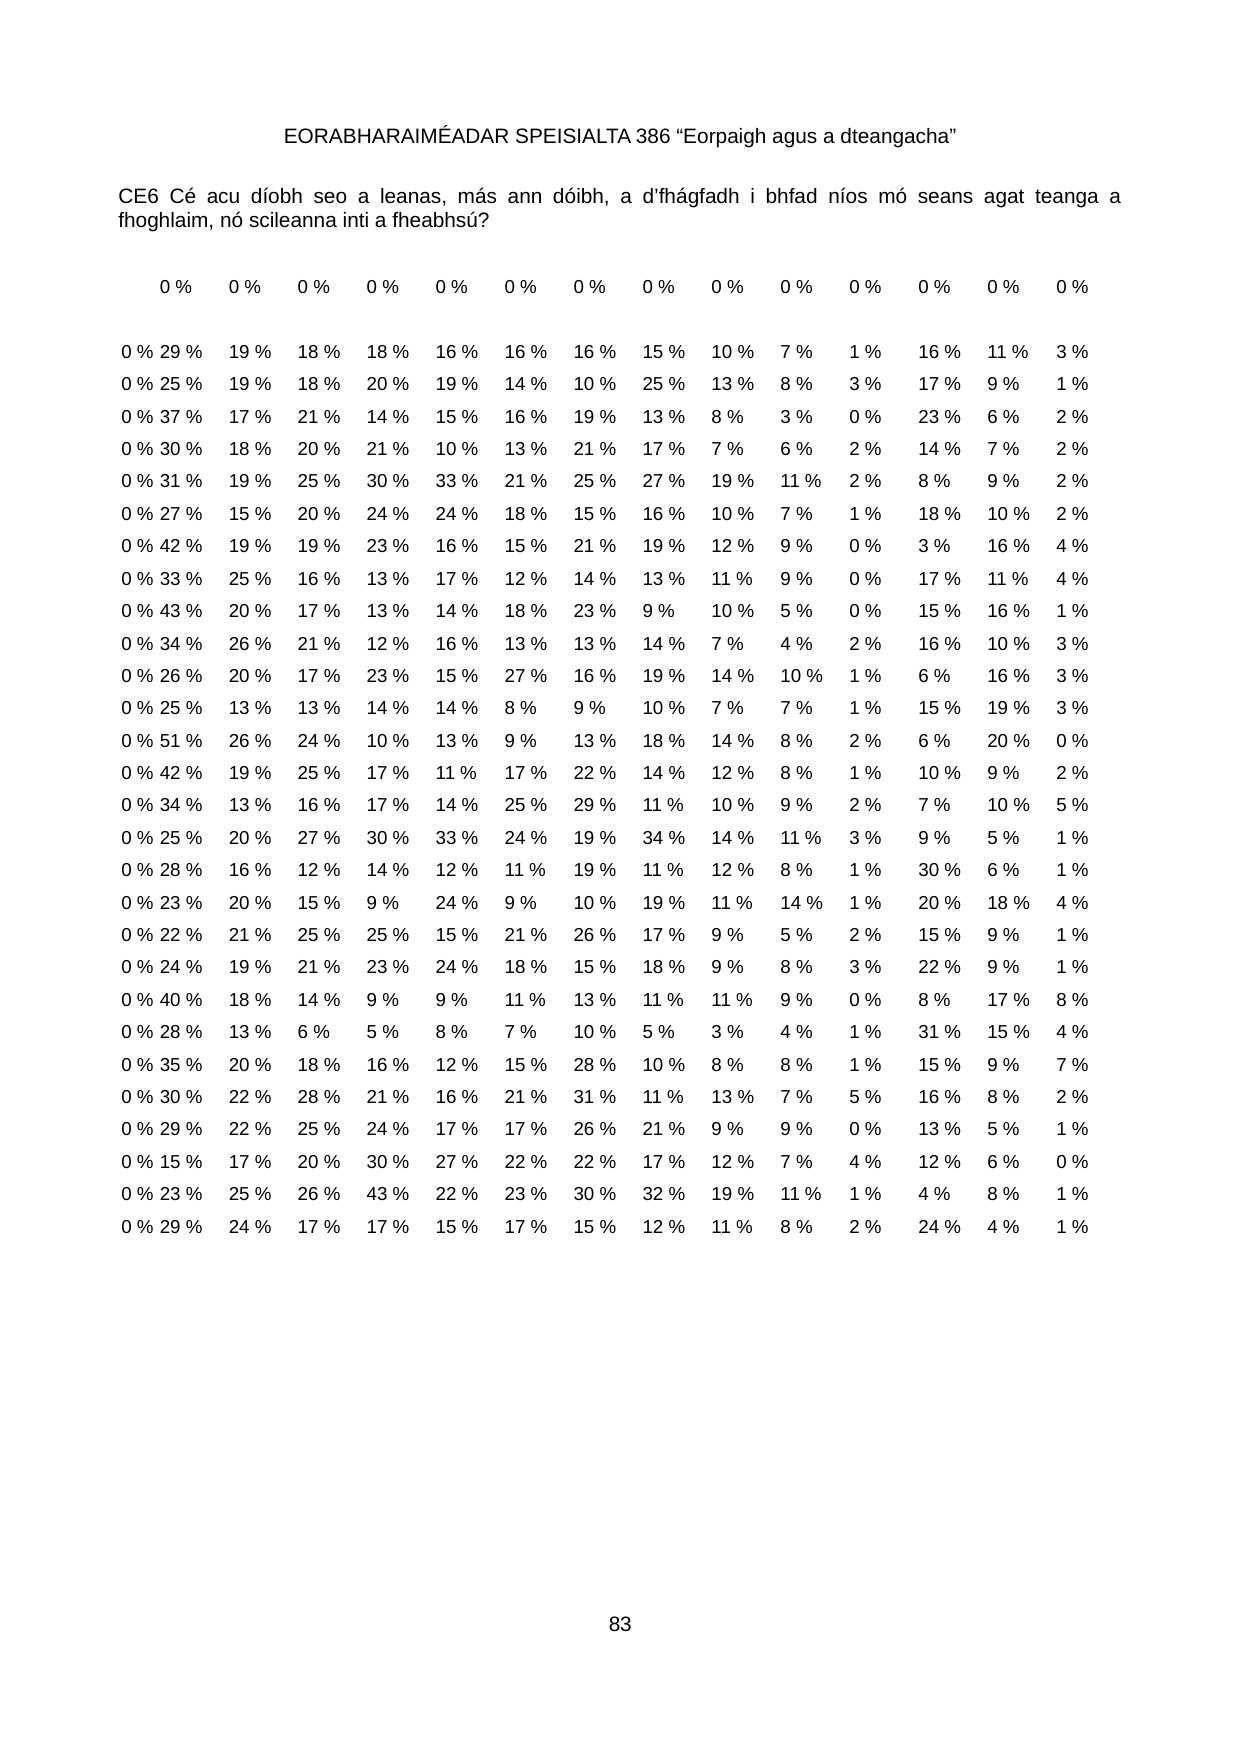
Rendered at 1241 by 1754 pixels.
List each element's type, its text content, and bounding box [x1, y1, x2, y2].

table_cell 0 % [846, 1113, 915, 1145]
table_cell 2 % [846, 1210, 915, 1242]
table_cell 15 % [226, 497, 294, 530]
table_cell 25 % [226, 562, 294, 594]
table_cell 18 % [915, 497, 984, 530]
table_header 0 % [915, 237, 984, 335]
table_cell 21 % [364, 1080, 432, 1113]
table_cell 13 % [295, 692, 363, 724]
table_cell 16 % [226, 854, 294, 886]
table_cell 17 % [501, 756, 570, 789]
table_cell 2 % [846, 724, 915, 756]
table_cell 11 % [984, 335, 1053, 368]
table_cell 18 % [295, 1048, 363, 1080]
table_cell 16 % [295, 562, 363, 594]
table_cell 0 % [118, 497, 157, 530]
table_cell 9 % [570, 692, 639, 724]
table_cell 21 % [639, 1113, 708, 1145]
table_cell 25 % [157, 692, 226, 724]
table_cell 12 % [708, 530, 777, 562]
table_cell 31 % [915, 1016, 984, 1048]
table_header 0 % [708, 237, 777, 335]
table_header 0 % [295, 237, 363, 335]
table_cell 10 % [777, 659, 846, 692]
table_cell 25 % [501, 789, 570, 821]
table_cell 15 % [501, 530, 570, 562]
table_cell 1 % [846, 659, 915, 692]
table_cell 20 % [226, 1048, 294, 1080]
table_cell 4 % [846, 1145, 915, 1178]
table_cell 25 % [295, 1113, 363, 1145]
table_cell 3 % [915, 530, 984, 562]
table_cell 17 % [295, 659, 363, 692]
table_cell 0 % [118, 400, 157, 432]
table_cell 5 % [984, 821, 1053, 854]
table_cell 23 % [501, 1178, 570, 1210]
table_cell 4 % [1053, 886, 1122, 918]
table_cell 6 % [984, 1145, 1053, 1178]
table_cell 25 % [570, 465, 639, 497]
table_cell 12 % [915, 1145, 984, 1178]
table_cell 12 % [708, 1145, 777, 1178]
table_cell 30 % [364, 821, 432, 854]
table_cell 14 % [433, 692, 501, 724]
table_cell 11 % [708, 886, 777, 918]
table_cell 17 % [295, 1210, 363, 1242]
table_cell 24 % [226, 1210, 294, 1242]
table_cell 5 % [777, 919, 846, 951]
table_cell 43 % [157, 595, 226, 627]
table_cell 18 % [501, 595, 570, 627]
table_cell 15 % [915, 919, 984, 951]
table_cell 19 % [570, 854, 639, 886]
table_cell 18 % [501, 497, 570, 530]
table_cell 10 % [639, 692, 708, 724]
table_cell 9 % [708, 919, 777, 951]
table_cell 9 % [984, 1048, 1053, 1080]
table_cell 13 % [501, 627, 570, 659]
table_cell 24 % [364, 497, 432, 530]
table_cell 7 % [777, 1145, 846, 1178]
table_cell 21 % [295, 400, 363, 432]
table_cell 0 % [118, 983, 157, 1016]
table_cell 9 % [433, 983, 501, 1016]
table_cell 16 % [570, 335, 639, 368]
table_cell 0 % [846, 530, 915, 562]
table_cell 11 % [501, 854, 570, 886]
table_cell 15 % [570, 951, 639, 983]
table_cell 11 % [433, 756, 501, 789]
table_cell 17 % [295, 595, 363, 627]
table_cell 19 % [639, 886, 708, 918]
table_cell 10 % [984, 497, 1053, 530]
table_cell 0 % [118, 854, 157, 886]
table_cell 13 % [226, 1016, 294, 1048]
table_cell 8 % [433, 1016, 501, 1048]
table_cell 1 % [1053, 821, 1122, 854]
table_cell 2 % [1053, 756, 1122, 789]
table_cell 22 % [433, 1178, 501, 1210]
table_cell 0 % [118, 562, 157, 594]
table_cell 9 % [777, 1113, 846, 1145]
table_cell 18 % [984, 886, 1053, 918]
table_cell 16 % [433, 335, 501, 368]
table_cell 25 % [639, 368, 708, 400]
table_cell 8 % [915, 465, 984, 497]
table_cell 18 % [639, 951, 708, 983]
table_cell 14 % [915, 433, 984, 465]
table_cell 17 % [364, 1210, 432, 1242]
table_cell 1 % [1053, 1113, 1122, 1145]
table_cell 12 % [433, 1048, 501, 1080]
table_cell 1 % [1053, 1210, 1122, 1242]
table_header [118, 237, 157, 335]
table_cell 29 % [157, 1210, 226, 1242]
table_cell 2 % [846, 627, 915, 659]
table_cell 21 % [501, 919, 570, 951]
table_cell 0 % [118, 627, 157, 659]
table_cell 19 % [984, 692, 1053, 724]
table_cell 1 % [1053, 368, 1122, 400]
table_cell 10 % [708, 789, 777, 821]
table_cell 14 % [639, 756, 708, 789]
table_cell 13 % [364, 562, 432, 594]
table_cell 8 % [708, 1048, 777, 1080]
table_cell 7 % [777, 1080, 846, 1113]
table_cell 3 % [1053, 692, 1122, 724]
table_cell 18 % [226, 983, 294, 1016]
table_cell 18 % [295, 368, 363, 400]
table_cell 19 % [433, 368, 501, 400]
table_cell 8 % [984, 1080, 1053, 1113]
table_cell 23 % [157, 1178, 226, 1210]
table_cell 1 % [846, 854, 915, 886]
table_cell 26 % [226, 627, 294, 659]
table_cell 19 % [226, 530, 294, 562]
table_cell 0 % [118, 1145, 157, 1178]
table_cell 11 % [777, 821, 846, 854]
table_cell 14 % [364, 400, 432, 432]
table_cell 26 % [570, 919, 639, 951]
table_cell 0 % [118, 724, 157, 756]
table_cell 11 % [639, 854, 708, 886]
table_cell 9 % [501, 724, 570, 756]
table_cell 14 % [364, 854, 432, 886]
table_cell 4 % [777, 1016, 846, 1048]
table_cell 10 % [570, 1016, 639, 1048]
table_cell 0 % [118, 1016, 157, 1048]
table_cell 9 % [984, 756, 1053, 789]
table_cell 7 % [501, 1016, 570, 1048]
table_cell 20 % [295, 497, 363, 530]
table_cell 24 % [915, 1210, 984, 1242]
table_cell 51 % [157, 724, 226, 756]
table_cell 30 % [157, 433, 226, 465]
table_cell 22 % [570, 756, 639, 789]
table_cell 9 % [777, 530, 846, 562]
table_cell 13 % [915, 1113, 984, 1145]
table_cell 15 % [433, 659, 501, 692]
table_cell 17 % [501, 1210, 570, 1242]
table_cell 10 % [915, 756, 984, 789]
table_cell 0 % [118, 335, 157, 368]
table_cell 20 % [364, 368, 432, 400]
table_header 0 % [433, 237, 501, 335]
table_cell 10 % [570, 886, 639, 918]
table_cell 23 % [364, 530, 432, 562]
table_cell 28 % [570, 1048, 639, 1080]
table_cell 16 % [984, 530, 1053, 562]
table_cell 24 % [157, 951, 226, 983]
table_cell 0 % [118, 368, 157, 400]
table_cell 8 % [777, 1048, 846, 1080]
table_cell 5 % [984, 1113, 1053, 1145]
table_cell 21 % [295, 951, 363, 983]
table_header 0 % [226, 237, 294, 335]
table_cell 10 % [433, 433, 501, 465]
table_header 0 % [984, 237, 1053, 335]
table_cell 15 % [157, 1145, 226, 1178]
table_cell 0 % [118, 659, 157, 692]
table_cell 16 % [501, 400, 570, 432]
table_cell 40 % [157, 983, 226, 1016]
table_cell 20 % [226, 659, 294, 692]
table_cell 17 % [915, 562, 984, 594]
table_cell 16 % [915, 335, 984, 368]
table_cell 11 % [708, 562, 777, 594]
table_cell 19 % [226, 951, 294, 983]
table_cell 26 % [226, 724, 294, 756]
table_cell 7 % [777, 335, 846, 368]
table_cell 29 % [570, 789, 639, 821]
table_cell 14 % [708, 659, 777, 692]
table_cell 14 % [708, 724, 777, 756]
table_cell 1 % [846, 756, 915, 789]
table_cell 16 % [433, 627, 501, 659]
table_cell 9 % [708, 951, 777, 983]
table_cell 1 % [1053, 951, 1122, 983]
table_cell 22 % [570, 1145, 639, 1178]
table_cell 21 % [501, 1080, 570, 1113]
table_cell 16 % [915, 1080, 984, 1113]
table_cell 1 % [846, 335, 915, 368]
table_cell 30 % [364, 1145, 432, 1178]
table_cell 9 % [364, 983, 432, 1016]
table_cell 12 % [295, 854, 363, 886]
table_cell 9 % [915, 821, 984, 854]
table_cell 9 % [984, 951, 1053, 983]
table_cell 30 % [364, 465, 432, 497]
table_cell 14 % [364, 692, 432, 724]
text CE6 Cé acu díobh seo a leanas, más ann dóibh, a d’fhágfadh i bhfad níos mó seans agat teanga a fhoghlaim, nó scileanna inti a fheabhsú? [118, 183, 1122, 231]
table_cell 17 % [226, 400, 294, 432]
table_cell 25 % [226, 1178, 294, 1210]
table_cell 33 % [433, 465, 501, 497]
table_cell 9 % [639, 595, 708, 627]
table_cell 10 % [570, 368, 639, 400]
table_cell 11 % [708, 1210, 777, 1242]
table_cell 13 % [639, 562, 708, 594]
table_cell 17 % [433, 1113, 501, 1145]
table_cell 12 % [708, 854, 777, 886]
table_cell 1 % [846, 1048, 915, 1080]
table_cell 42 % [157, 530, 226, 562]
table_cell 2 % [846, 465, 915, 497]
table_cell 25 % [157, 821, 226, 854]
table_cell 19 % [226, 756, 294, 789]
table_cell 0 % [118, 692, 157, 724]
table_cell 35 % [157, 1048, 226, 1080]
table_cell 8 % [777, 368, 846, 400]
table_cell 30 % [570, 1178, 639, 1210]
table_cell 22 % [157, 919, 226, 951]
table_cell 9 % [777, 789, 846, 821]
table_cell 15 % [915, 595, 984, 627]
table_cell 16 % [364, 1048, 432, 1080]
table_cell 0 % [846, 562, 915, 594]
table_cell 15 % [570, 1210, 639, 1242]
table_cell 17 % [226, 1145, 294, 1178]
table_cell 0 % [118, 821, 157, 854]
table_cell 29 % [157, 1113, 226, 1145]
table_cell 16 % [570, 659, 639, 692]
table_cell 11 % [639, 1080, 708, 1113]
table_cell 1 % [846, 1178, 915, 1210]
table_cell 0 % [118, 595, 157, 627]
table_cell 1 % [846, 497, 915, 530]
table_cell 0 % [118, 1048, 157, 1080]
table_cell 3 % [1053, 335, 1122, 368]
table_cell 14 % [501, 368, 570, 400]
table_cell 16 % [915, 627, 984, 659]
table_cell 24 % [433, 497, 501, 530]
table_cell 2 % [1053, 1080, 1122, 1113]
table_cell 24 % [433, 886, 501, 918]
table_cell 31 % [570, 1080, 639, 1113]
table_cell 18 % [226, 433, 294, 465]
table_cell 10 % [708, 335, 777, 368]
table_cell 21 % [364, 433, 432, 465]
table_cell 27 % [433, 1145, 501, 1178]
table_cell 10 % [364, 724, 432, 756]
table_cell 17 % [639, 919, 708, 951]
table_cell 20 % [226, 886, 294, 918]
table_cell 4 % [1053, 1016, 1122, 1048]
table_cell 22 % [501, 1145, 570, 1178]
table_cell 3 % [846, 951, 915, 983]
table_header 0 % [1053, 237, 1122, 335]
table_cell 11 % [639, 983, 708, 1016]
table_cell 4 % [1053, 530, 1122, 562]
table_cell 5 % [639, 1016, 708, 1048]
table_cell 23 % [364, 951, 432, 983]
table_cell 13 % [433, 724, 501, 756]
table_cell 12 % [708, 756, 777, 789]
table_cell 13 % [501, 433, 570, 465]
table_cell 15 % [915, 1048, 984, 1080]
table_cell 12 % [639, 1210, 708, 1242]
table_cell 3 % [1053, 659, 1122, 692]
table_cell 19 % [570, 821, 639, 854]
table_cell 0 % [118, 919, 157, 951]
table_cell 13 % [364, 595, 432, 627]
table_header 0 % [846, 237, 915, 335]
table_cell 0 % [118, 1210, 157, 1242]
table_cell 0 % [846, 983, 915, 1016]
table_cell 3 % [846, 368, 915, 400]
table_cell 22 % [226, 1113, 294, 1145]
table_cell 13 % [570, 983, 639, 1016]
table_cell 7 % [1053, 1048, 1122, 1080]
table_header 0 % [777, 237, 846, 335]
table_cell 9 % [984, 465, 1053, 497]
table_cell 15 % [915, 692, 984, 724]
table_cell 19 % [295, 530, 363, 562]
table_cell 7 % [708, 692, 777, 724]
table_cell 7 % [984, 433, 1053, 465]
table_cell 13 % [639, 400, 708, 432]
table_cell 25 % [295, 465, 363, 497]
table_cell 19 % [226, 465, 294, 497]
table_cell 11 % [984, 562, 1053, 594]
table_cell 11 % [777, 1178, 846, 1210]
table_cell 19 % [708, 1178, 777, 1210]
table_cell 6 % [915, 659, 984, 692]
table_cell 24 % [295, 724, 363, 756]
table_cell 0 % [118, 789, 157, 821]
table_cell 2 % [846, 919, 915, 951]
table_cell 26 % [157, 659, 226, 692]
table_cell 18 % [639, 724, 708, 756]
table_cell 19 % [639, 530, 708, 562]
table_cell 16 % [433, 530, 501, 562]
table_header 0 % [639, 237, 708, 335]
table_cell 20 % [915, 886, 984, 918]
table_cell 23 % [570, 595, 639, 627]
table_cell 21 % [570, 530, 639, 562]
table_cell 6 % [984, 854, 1053, 886]
table_cell 11 % [708, 983, 777, 1016]
table_cell 32 % [639, 1178, 708, 1210]
table_cell 20 % [295, 1145, 363, 1178]
table_cell 5 % [777, 595, 846, 627]
table_cell 3 % [846, 821, 915, 854]
table_cell 42 % [157, 756, 226, 789]
table_cell 8 % [708, 400, 777, 432]
table_cell 0 % [1053, 1145, 1122, 1178]
table_cell 20 % [226, 821, 294, 854]
table_cell 9 % [708, 1113, 777, 1145]
table_cell 6 % [777, 433, 846, 465]
table_cell 30 % [157, 1080, 226, 1113]
table_cell 7 % [708, 433, 777, 465]
table_cell 14 % [295, 983, 363, 1016]
table_header 0 % [501, 237, 570, 335]
table_cell 2 % [846, 433, 915, 465]
table_cell 28 % [295, 1080, 363, 1113]
table_cell 23 % [157, 886, 226, 918]
table_cell 18 % [364, 335, 432, 368]
table_cell 15 % [433, 919, 501, 951]
table_cell 0 % [118, 1178, 157, 1210]
table_cell 6 % [984, 400, 1053, 432]
table_cell 10 % [708, 497, 777, 530]
table_cell 4 % [915, 1178, 984, 1210]
table_cell 10 % [984, 627, 1053, 659]
table_cell 21 % [570, 433, 639, 465]
table_cell 2 % [846, 789, 915, 821]
table_cell 27 % [639, 465, 708, 497]
table_cell 13 % [226, 692, 294, 724]
table_cell 5 % [364, 1016, 432, 1048]
table_cell 11 % [501, 983, 570, 1016]
table_cell 37 % [157, 400, 226, 432]
table_cell 1 % [1053, 854, 1122, 886]
table_cell 20 % [295, 433, 363, 465]
table_cell 9 % [777, 983, 846, 1016]
table_cell 27 % [501, 659, 570, 692]
table_cell 16 % [433, 1080, 501, 1113]
table_cell 5 % [846, 1080, 915, 1113]
table_cell 24 % [501, 821, 570, 854]
table_cell 2 % [1053, 433, 1122, 465]
table_cell 14 % [433, 595, 501, 627]
table_cell 17 % [501, 1113, 570, 1145]
table_cell 21 % [226, 919, 294, 951]
table_cell 0 % [118, 433, 157, 465]
table_cell 0 % [846, 400, 915, 432]
table_cell 16 % [639, 497, 708, 530]
table_cell 15 % [984, 1016, 1053, 1048]
table_cell 7 % [915, 789, 984, 821]
table_cell 0 % [846, 595, 915, 627]
table_cell 9 % [364, 886, 432, 918]
table_cell 31 % [157, 465, 226, 497]
table_cell 12 % [364, 627, 432, 659]
table_cell 25 % [364, 919, 432, 951]
table_cell 8 % [984, 1178, 1053, 1210]
table_cell 1 % [846, 692, 915, 724]
table_cell 19 % [708, 465, 777, 497]
table_cell 21 % [295, 627, 363, 659]
table_cell 17 % [915, 368, 984, 400]
table_cell 8 % [777, 1210, 846, 1242]
table_cell 15 % [570, 497, 639, 530]
table_cell 14 % [777, 886, 846, 918]
table_cell 24 % [364, 1113, 432, 1145]
table_header 0 % [157, 237, 226, 335]
table_cell 7 % [777, 497, 846, 530]
table_cell 13 % [708, 1080, 777, 1113]
table_cell 22 % [226, 1080, 294, 1113]
table_cell 11 % [639, 789, 708, 821]
table_cell 0 % [118, 530, 157, 562]
table_cell 1 % [1053, 919, 1122, 951]
table_cell 19 % [226, 368, 294, 400]
table_cell 14 % [639, 627, 708, 659]
table_cell 8 % [777, 756, 846, 789]
table_cell 1 % [1053, 1178, 1122, 1210]
table_cell 15 % [639, 335, 708, 368]
table_cell 4 % [777, 627, 846, 659]
table_cell 27 % [295, 821, 363, 854]
table_cell 25 % [295, 919, 363, 951]
table_cell 23 % [364, 659, 432, 692]
table_cell 27 % [157, 497, 226, 530]
table_cell 16 % [501, 335, 570, 368]
table_cell 15 % [433, 400, 501, 432]
table_cell 2 % [1053, 465, 1122, 497]
table_cell 18 % [295, 335, 363, 368]
table_cell 6 % [915, 724, 984, 756]
table_cell 14 % [708, 821, 777, 854]
table_cell 17 % [984, 983, 1053, 1016]
table_cell 7 % [708, 627, 777, 659]
table_cell 17 % [433, 562, 501, 594]
table_cell 22 % [915, 951, 984, 983]
table_cell 15 % [433, 1210, 501, 1242]
table_cell 24 % [433, 951, 501, 983]
table_cell 28 % [157, 1016, 226, 1048]
table_cell 8 % [915, 983, 984, 1016]
table_cell 17 % [639, 433, 708, 465]
table_cell 15 % [295, 886, 363, 918]
table_cell 43 % [364, 1178, 432, 1210]
table_cell 0 % [1053, 724, 1122, 756]
table_cell 8 % [777, 724, 846, 756]
table_cell 10 % [984, 789, 1053, 821]
table_cell 25 % [157, 368, 226, 400]
table_cell 0 % [118, 886, 157, 918]
table_cell 14 % [570, 562, 639, 594]
table_cell 0 % [118, 465, 157, 497]
table_cell 4 % [1053, 562, 1122, 594]
table_cell 9 % [501, 886, 570, 918]
table_cell 16 % [295, 789, 363, 821]
table_cell 5 % [1053, 789, 1122, 821]
table_cell 10 % [639, 1048, 708, 1080]
table_cell 30 % [915, 854, 984, 886]
table_cell 20 % [226, 595, 294, 627]
table_cell 7 % [777, 692, 846, 724]
table_cell 0 % [118, 1113, 157, 1145]
table_cell 13 % [570, 724, 639, 756]
table_header 0 % [364, 237, 432, 335]
table_cell 3 % [1053, 627, 1122, 659]
table_cell 3 % [708, 1016, 777, 1048]
table_cell 14 % [433, 789, 501, 821]
table_cell 29 % [157, 335, 226, 368]
table_cell 9 % [984, 368, 1053, 400]
table_cell 0 % [118, 1080, 157, 1113]
table_cell 19 % [639, 659, 708, 692]
table_cell 12 % [501, 562, 570, 594]
table_cell 16 % [984, 659, 1053, 692]
table_cell 1 % [846, 1016, 915, 1048]
table_cell 6 % [295, 1016, 363, 1048]
table_cell 26 % [295, 1178, 363, 1210]
table_cell 8 % [1053, 983, 1122, 1016]
table_cell 34 % [157, 789, 226, 821]
table_cell 12 % [433, 854, 501, 886]
table_cell 4 % [984, 1210, 1053, 1242]
table_cell 13 % [226, 789, 294, 821]
table_cell 13 % [708, 368, 777, 400]
table_cell 0 % [118, 756, 157, 789]
table_cell 8 % [777, 951, 846, 983]
table_cell 18 % [501, 951, 570, 983]
table_cell 13 % [570, 627, 639, 659]
table_cell 8 % [777, 854, 846, 886]
table_cell 11 % [777, 465, 846, 497]
table_cell 1 % [1053, 595, 1122, 627]
table_cell 34 % [157, 627, 226, 659]
table_cell 34 % [639, 821, 708, 854]
table_cell 20 % [984, 724, 1053, 756]
table_cell 2 % [1053, 400, 1122, 432]
table_cell 17 % [364, 756, 432, 789]
table_cell 8 % [501, 692, 570, 724]
table_cell 17 % [639, 1145, 708, 1178]
table_cell 1 % [846, 886, 915, 918]
table_cell 28 % [157, 854, 226, 886]
table_cell 10 % [708, 595, 777, 627]
table_cell 23 % [915, 400, 984, 432]
table_cell 9 % [777, 562, 846, 594]
table_cell 33 % [433, 821, 501, 854]
table_cell 25 % [295, 756, 363, 789]
table_cell 21 % [501, 465, 570, 497]
table_cell 9 % [984, 919, 1053, 951]
table_cell 26 % [570, 1113, 639, 1145]
table_cell 19 % [226, 335, 294, 368]
table_cell 19 % [570, 400, 639, 432]
table_cell 2 % [1053, 497, 1122, 530]
table_header 0 % [570, 237, 639, 335]
table_cell 17 % [364, 789, 432, 821]
table_cell 3 % [777, 400, 846, 432]
table_cell 15 % [501, 1048, 570, 1080]
table_cell 33 % [157, 562, 226, 594]
table_cell 16 % [984, 595, 1053, 627]
table_cell 0 % [118, 951, 157, 983]
